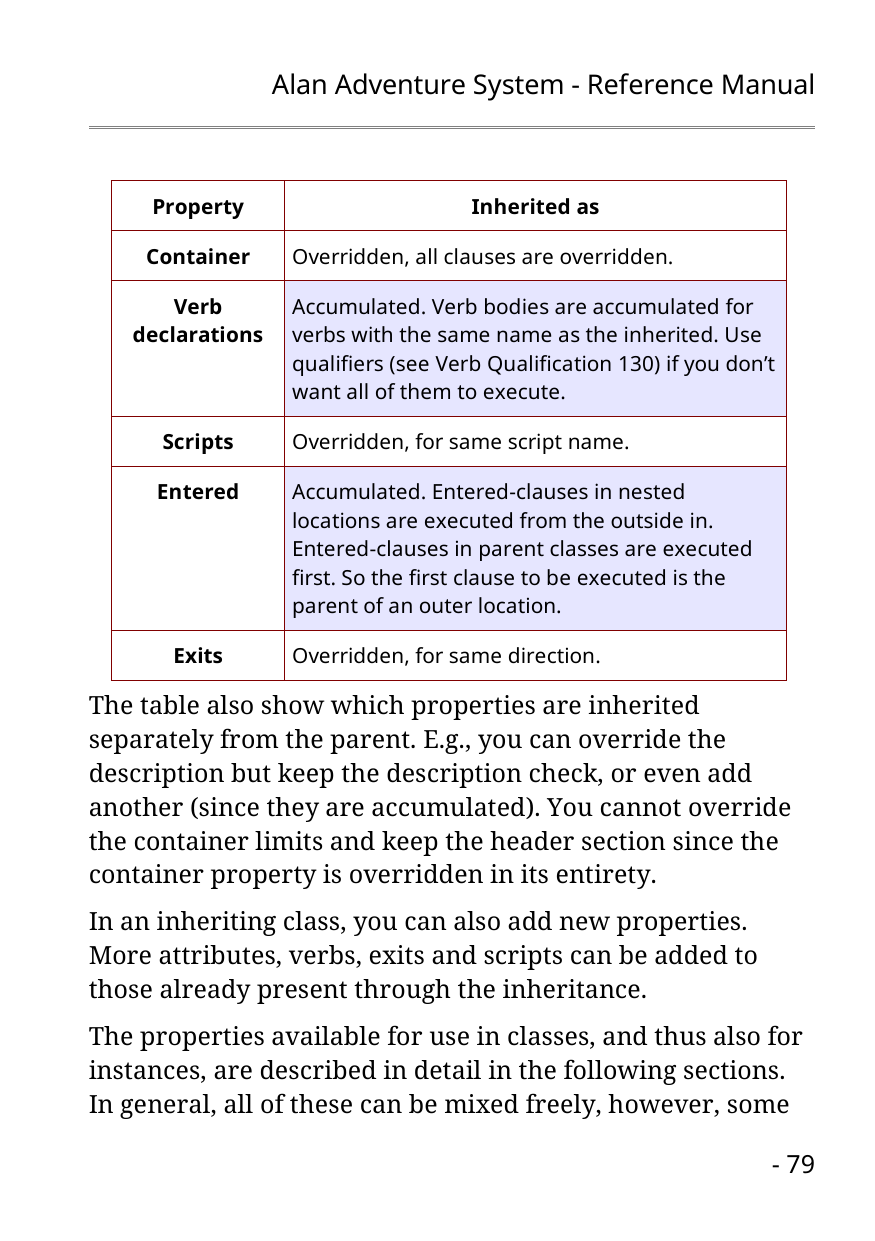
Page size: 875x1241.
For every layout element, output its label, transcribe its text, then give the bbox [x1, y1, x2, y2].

table_cell Overridden, all clauses are overridden. [285, 231, 786, 280]
table_cell Overridden, for same script name. [285, 417, 786, 466]
text The properties available for use in classes, and thus also for instances, are described in detail in the following sections. In general, all of these can be mixed freely, however, some [88, 1019, 815, 1121]
table_header Inherited as [285, 181, 786, 230]
table_header Property [112, 181, 284, 230]
table_cell Exits [112, 631, 284, 680]
table_cell Container [112, 231, 284, 280]
table_cell Overridden, for same direction. [285, 631, 786, 680]
table_cell Verb declarations [112, 281, 284, 416]
table_cell Entered [112, 467, 284, 630]
text In an inheriting class, you can also add new properties. More attributes, verbs, exits and scripts can be added to those already present through the inheritance. [88, 904, 815, 1006]
table_cell Accumulated. Entered-clauses in nested locations are executed from the outside in. Entered-clauses in parent classes are executed first. So the first clause to be executed is the parent of an outer location. [285, 467, 786, 630]
table_cell Scripts [112, 417, 284, 466]
table_cell Accumulated. Verb bodies are accumulated for verbs with the same name as the inherited. Use qualifiers (see Verb Qualification 104) if you don’t want all of them to execute. [285, 281, 786, 416]
text The table also show which properties are inherited separately from the parent. E.g., you can override the description but keep the description check, or even add another (since they are accumulated). You cannot override the container limits and keep the header section since the container property is overridden in its entirety. [88, 688, 815, 891]
